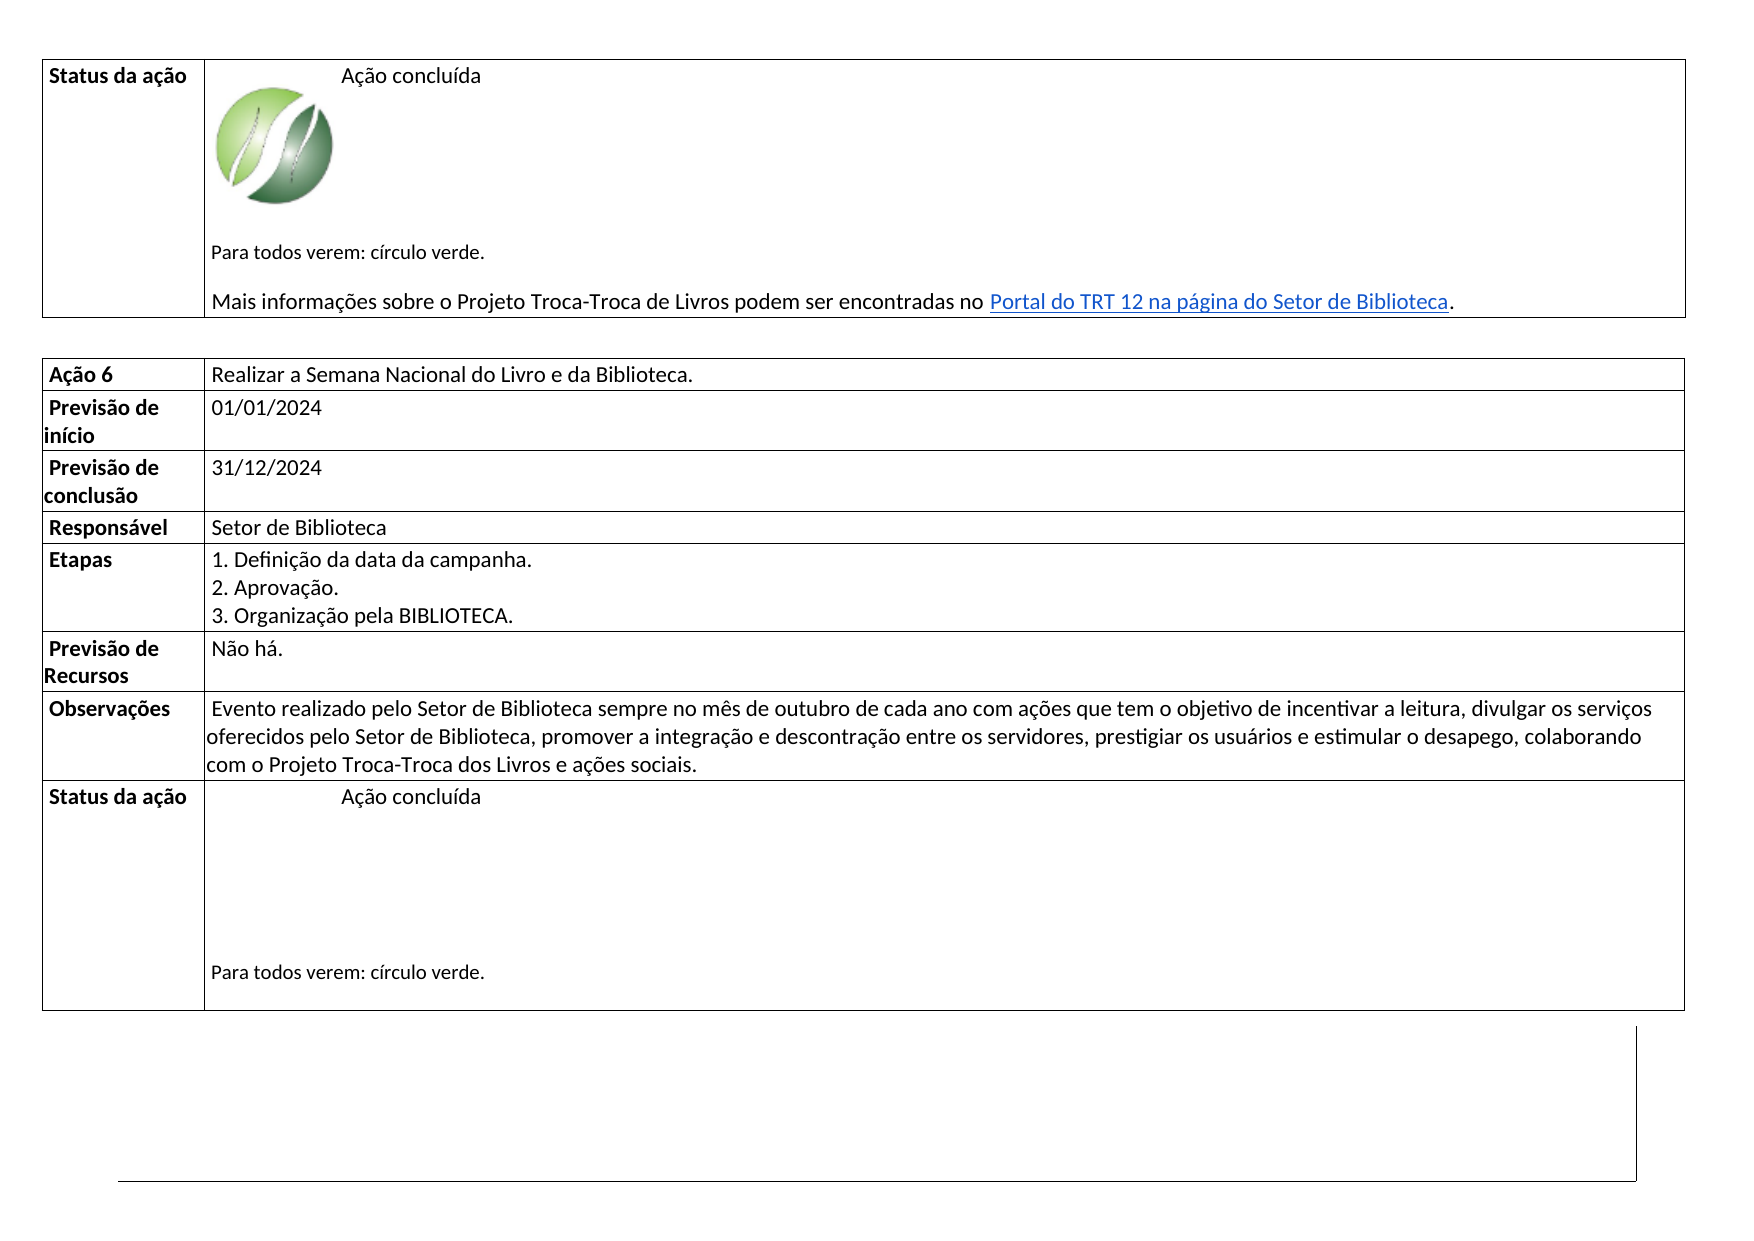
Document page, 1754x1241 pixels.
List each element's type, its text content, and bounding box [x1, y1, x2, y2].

table_cell Setor de Biblioteca [205, 512, 1684, 543]
table_cell Ação concluída Para todos verem: círculo verde. [205, 781, 1684, 1009]
table_cell Previsão de conclusão [43, 451, 204, 511]
table_cell 01/01/2024 [205, 391, 1684, 450]
table_cell Observações [43, 692, 204, 779]
table_cell Status da ação [43, 60, 204, 317]
table_cell Não há. [205, 632, 1684, 691]
table_header Ação 6 [43, 359, 204, 390]
table_cell 1. Definição da data da campanha. 2. Aprovação. 3. Organização pela BIBLIOTECA. [205, 544, 1684, 631]
table_cell Etapas [43, 544, 204, 631]
table_cell Responsável [43, 512, 204, 543]
table_cell Previsão de início [43, 391, 204, 450]
table_cell Status da ação [43, 781, 204, 1009]
table_header Realizar a Semana Nacional do Livro e da Biblioteca. [205, 359, 1684, 390]
table_cell Previsão de Recursos [43, 632, 204, 691]
table_cell Evento realizado pelo Setor de Biblioteca sempre no mês de outubro de cada ano com ações que tem o objetivo de incentivar a leitura, divulgar os serviços oferecidos pelo Setor de Biblioteca, promover a integração e descontração entre os servidores, prestigiar os usuários e estimular o desapego, colaborando com o Projeto Troca-Troca dos Livros e ações sociais. [205, 692, 1684, 779]
table_cell Ação concluída Para todos verem: círculo verde. Mais informações sobre o Projeto Troca-Troca de Livros podem ser encontradas no Portal do TRT 12 na página do Setor de Biblioteca. [205, 60, 1685, 317]
table_cell 31/12/2024 [205, 451, 1684, 511]
